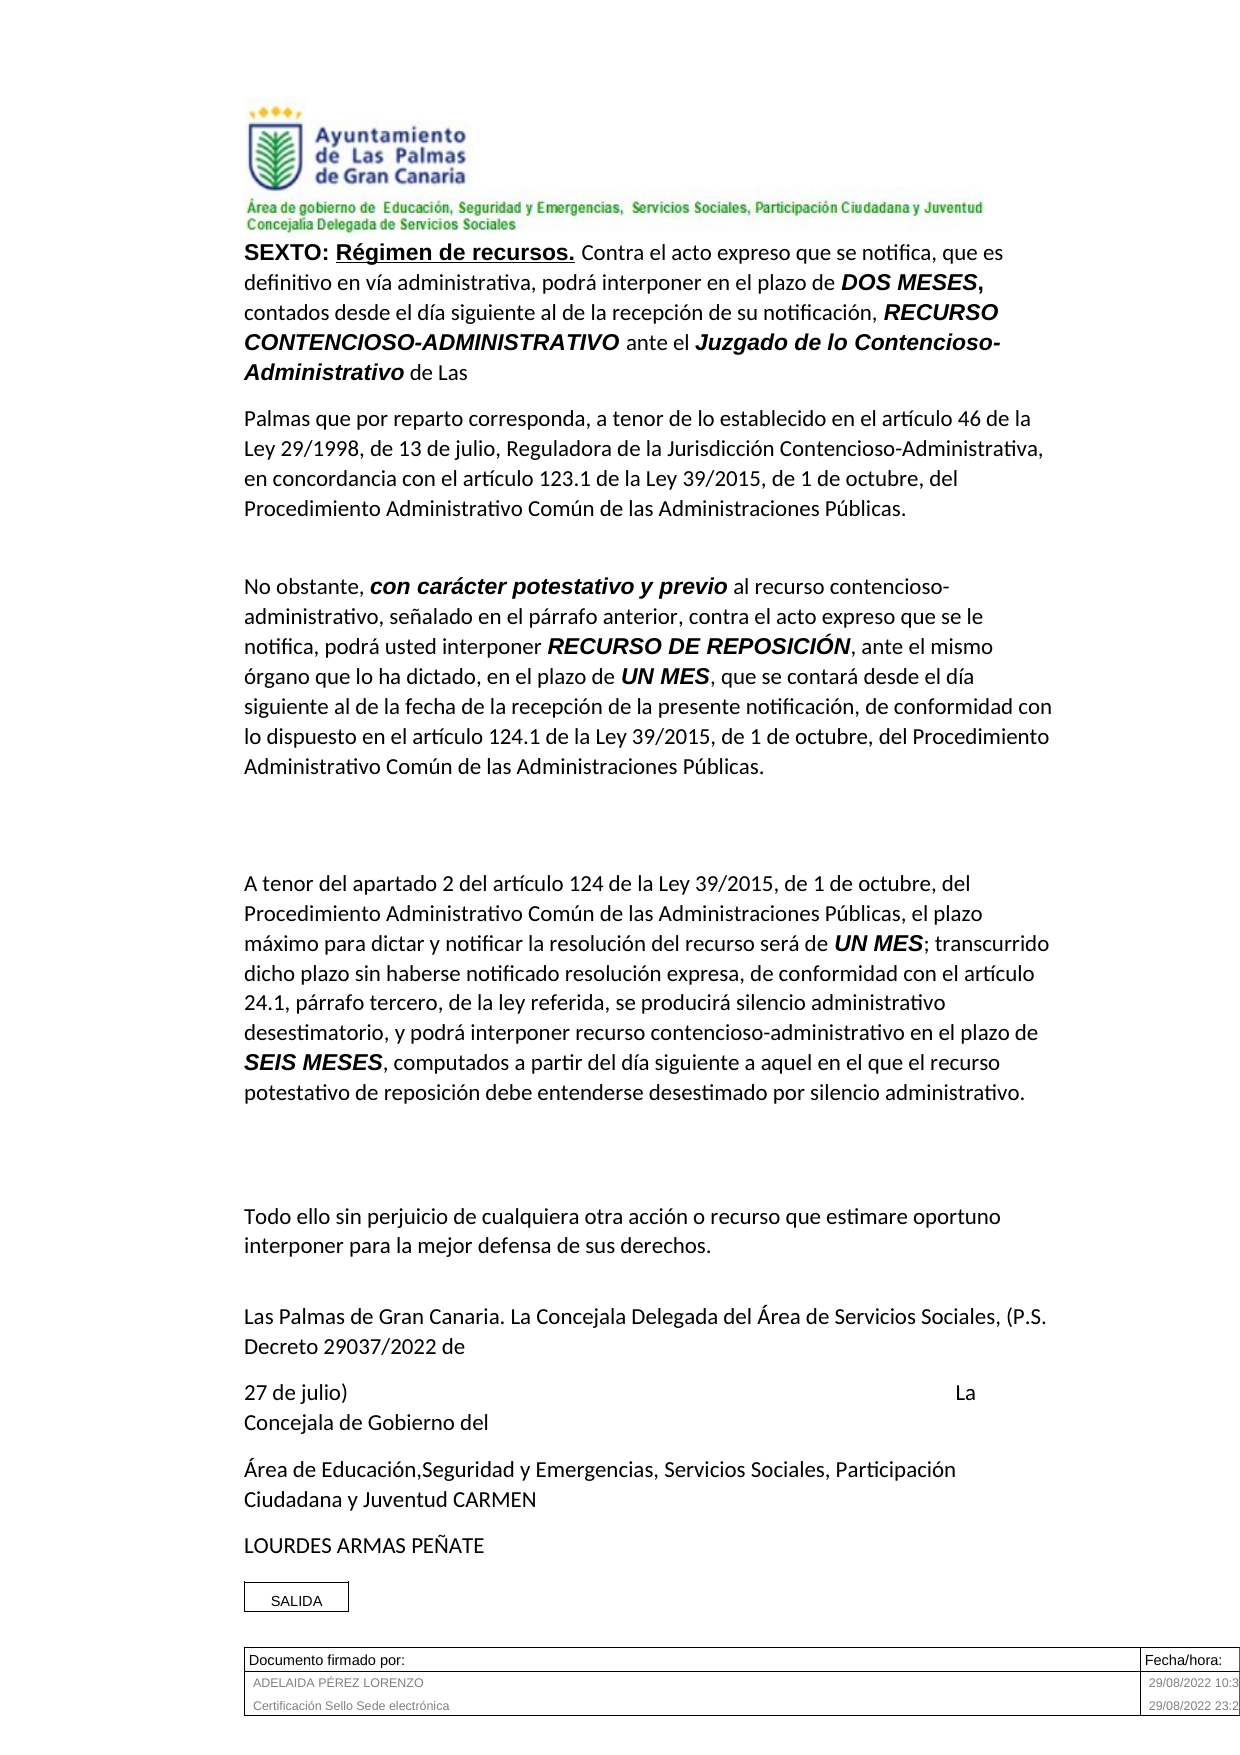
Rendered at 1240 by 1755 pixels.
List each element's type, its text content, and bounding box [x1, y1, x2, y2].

text No obstante, con carácter potestativo y previo al recurso contencioso-administrativo, señalado en el párrafo anterior, contra el acto expreso que se le notifica, podrá usted interponer RECURSO DE REPOSICIÓN, ante el mismo órgano que lo ha dictado, en el plazo de UN MES, que se contará desde el día siguiente al de la fecha de la recepción de la presente notificación, de conformidad con lo dispuesto en el artículo 124.1 de la Ley 39/2015, de 1 de octubre, del Procedimiento Administrativo Común de las Administraciones Públicas. [244, 572, 1055, 780]
text Palmas que por reparto corresponda, a tenor de lo establecido en el artículo 46 de la Ley 29/1998, de 13 de julio, Reguladora de la Jurisdicción Contencioso-Administrativa, en concordancia con el artículo 123.1 de la Ley 39/2015, de 1 de octubre, del Procedimiento Administrativo Común de las Administraciones Públicas. [244, 404, 1055, 522]
text A tenor del apartado 2 del artículo 124 de la Ley 39/2015, de 1 de octubre, del Procedimiento Administrativo Común de las Administraciones Públicas, el plazo máximo para dictar y notificar la resolución del recurso será de UN MES; transcurrido dicho plazo sin haberse notificado resolución expresa, de conformidad con el artículo 24.1, párrafo tercero, de la ley referida, se producirá silencio administrativo desestimatorio, y podrá interponer recurso contencioso-administrativo en el plazo de SEIS MESES, computados a partir del día siguiente a aquel en el que el recurso potestativo de reposición debe entenderse desestimado por silencio administrativo. [244, 869, 1055, 1106]
text 27 de julio) La Concejala de Gobierno del [244, 1378, 1055, 1436]
text Todo ello sin perjuicio de cualquiera otra acción o recurso que estimare oportuno interponer para la mejor defensa de sus derechos. [244, 1202, 1055, 1260]
text Área de Educación,Seguridad y Emergencias, Servicios Sociales, Participación Ciudadana y Juventud CARMEN [244, 1455, 1055, 1513]
text SEXTO: Régimen de recursos. Contra el acto expreso que se notifica, que es definitivo en vía administrativa, podrá interponer en el plazo de DOS MESES, contados desde el día siguiente al de la recepción de su notificación, RECURSO CONTENCIOSO-ADMINISTRATIVO ante el Juzgado de lo Contencioso-Administrativo de Las [244, 193, 1055, 386]
text Las Palmas de Gran Canaria. La Concejala Delegada del Área de Servicios Sociales, (P.S. Decreto 29037/2022 de [244, 1302, 1055, 1360]
table_header SALIDA [245, 1583, 348, 1611]
text LOURDES ARMAS PEÑATE [244, 1531, 1055, 1559]
